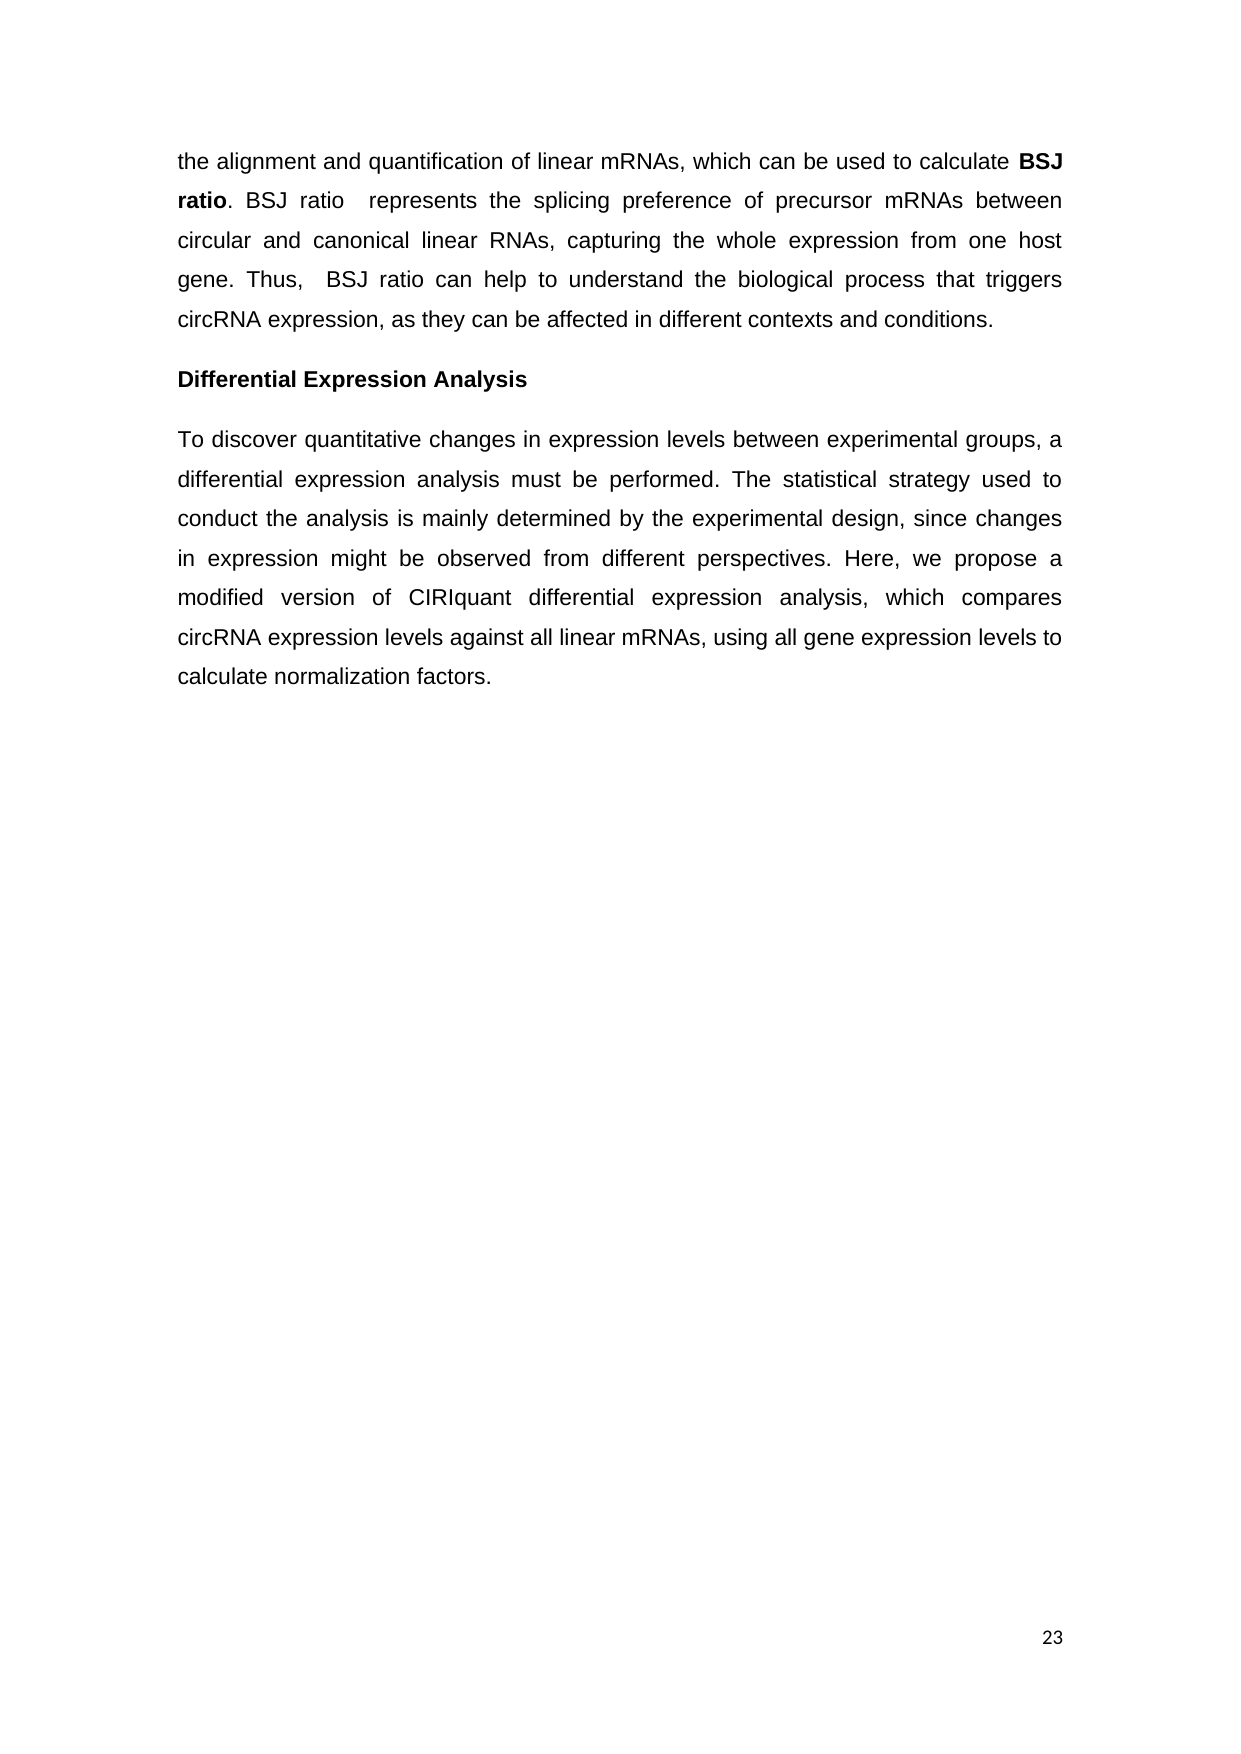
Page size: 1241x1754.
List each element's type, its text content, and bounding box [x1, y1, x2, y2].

text Differential Expression Analysis [177, 366, 1063, 392]
text the alignment and quantification of linear mRNAs, which can be used to calculate BSJ ratio. BSJ ratio represents the splicing preference of precursor mRNAs between circular and canonical linear RNAs, capturing the whole expression from one host gene. Thus, BSJ ratio can help to understand the biological process that triggers circRNA expression, as they can be affected in different contexts and conditions. [177, 148, 1063, 332]
text To discover quantitative changes in expression levels between experimental groups, a differential expression analysis must be performed. The statistical strategy used to conduct the analysis is mainly determined by the experimental design, since changes in expression might be observed from different perspectives. Here, we propose a modified version of CIRIquant differential expression analysis, which compares circRNA expression levels against all linear mRNAs, using all gene expression levels to calculate normalization factors. [177, 426, 1063, 689]
